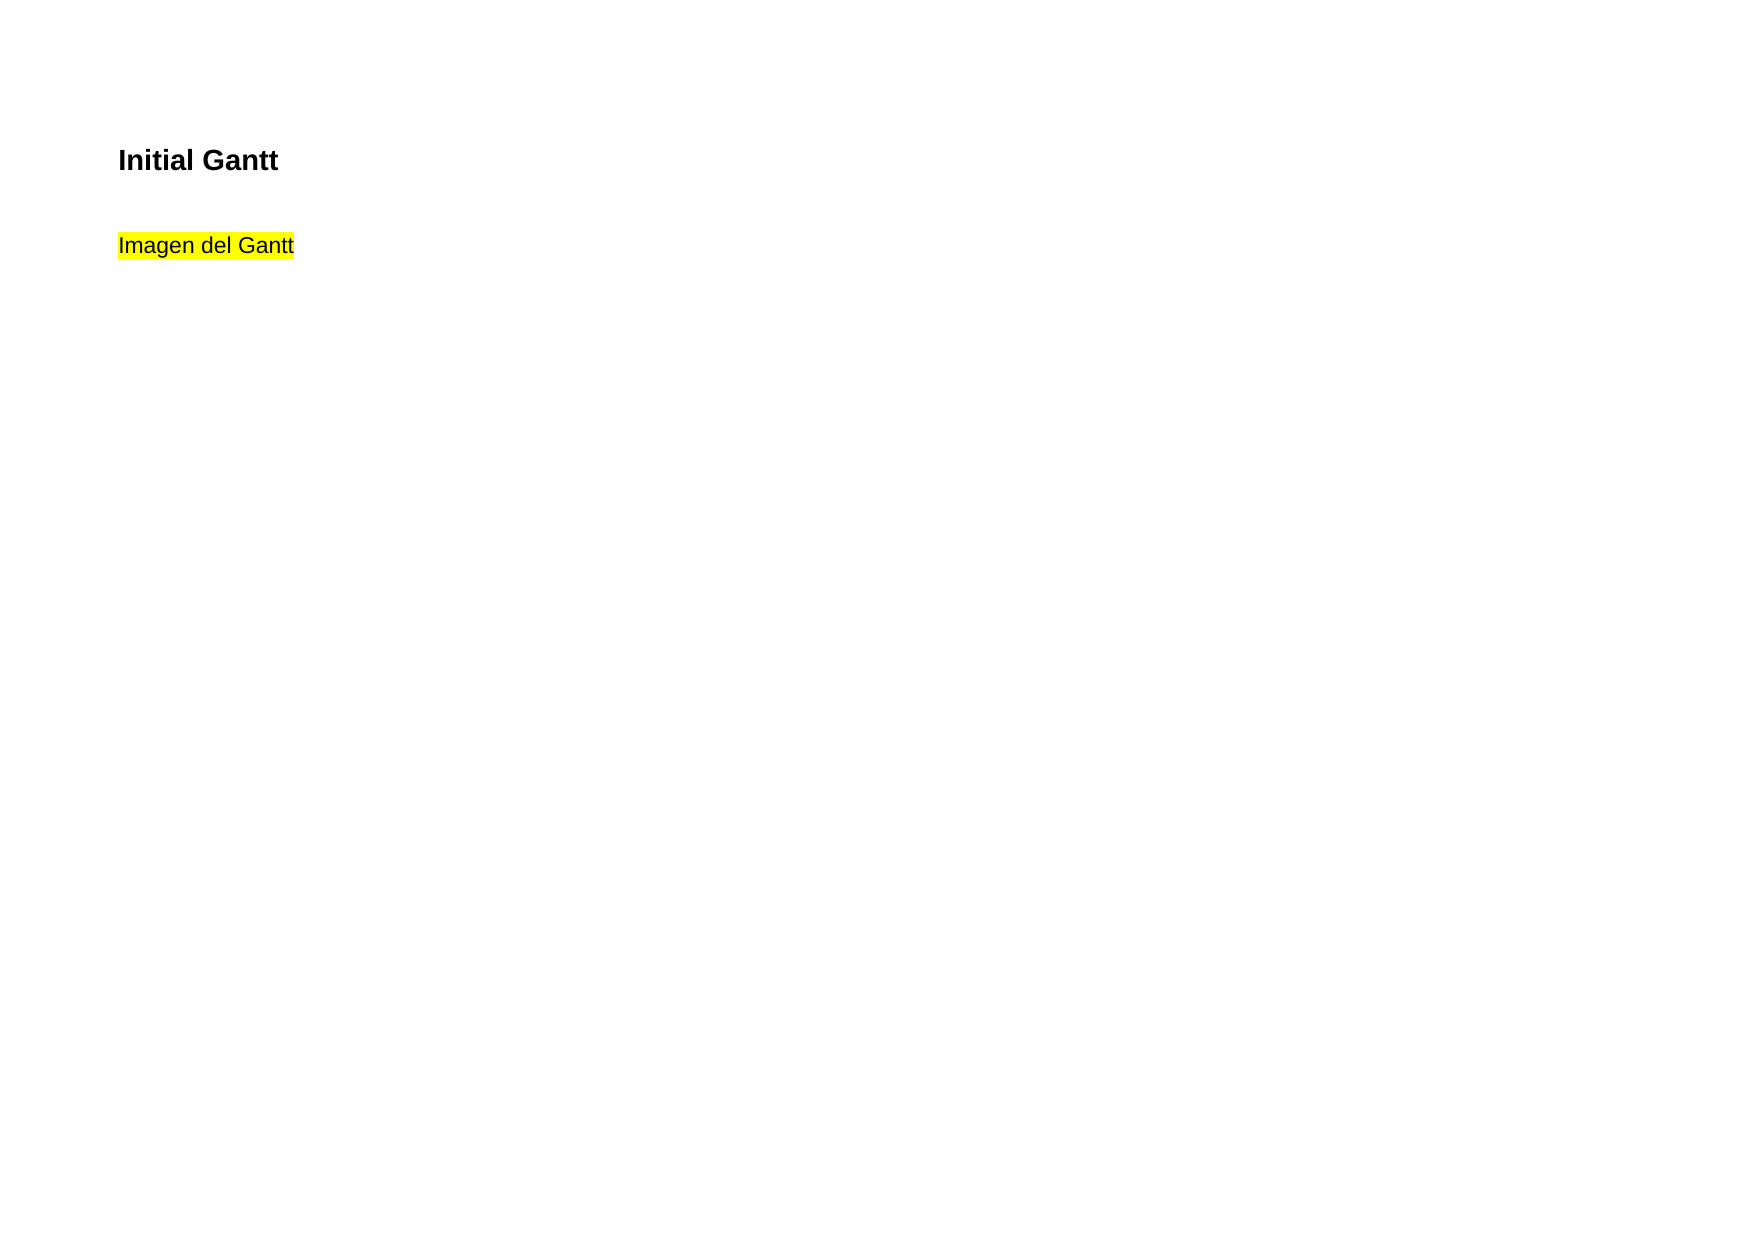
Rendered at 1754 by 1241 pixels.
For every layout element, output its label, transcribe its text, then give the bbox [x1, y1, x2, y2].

text Imagen del Gantt [118, 232, 1636, 259]
subtitle Initial Gantt [118, 143, 1636, 177]
